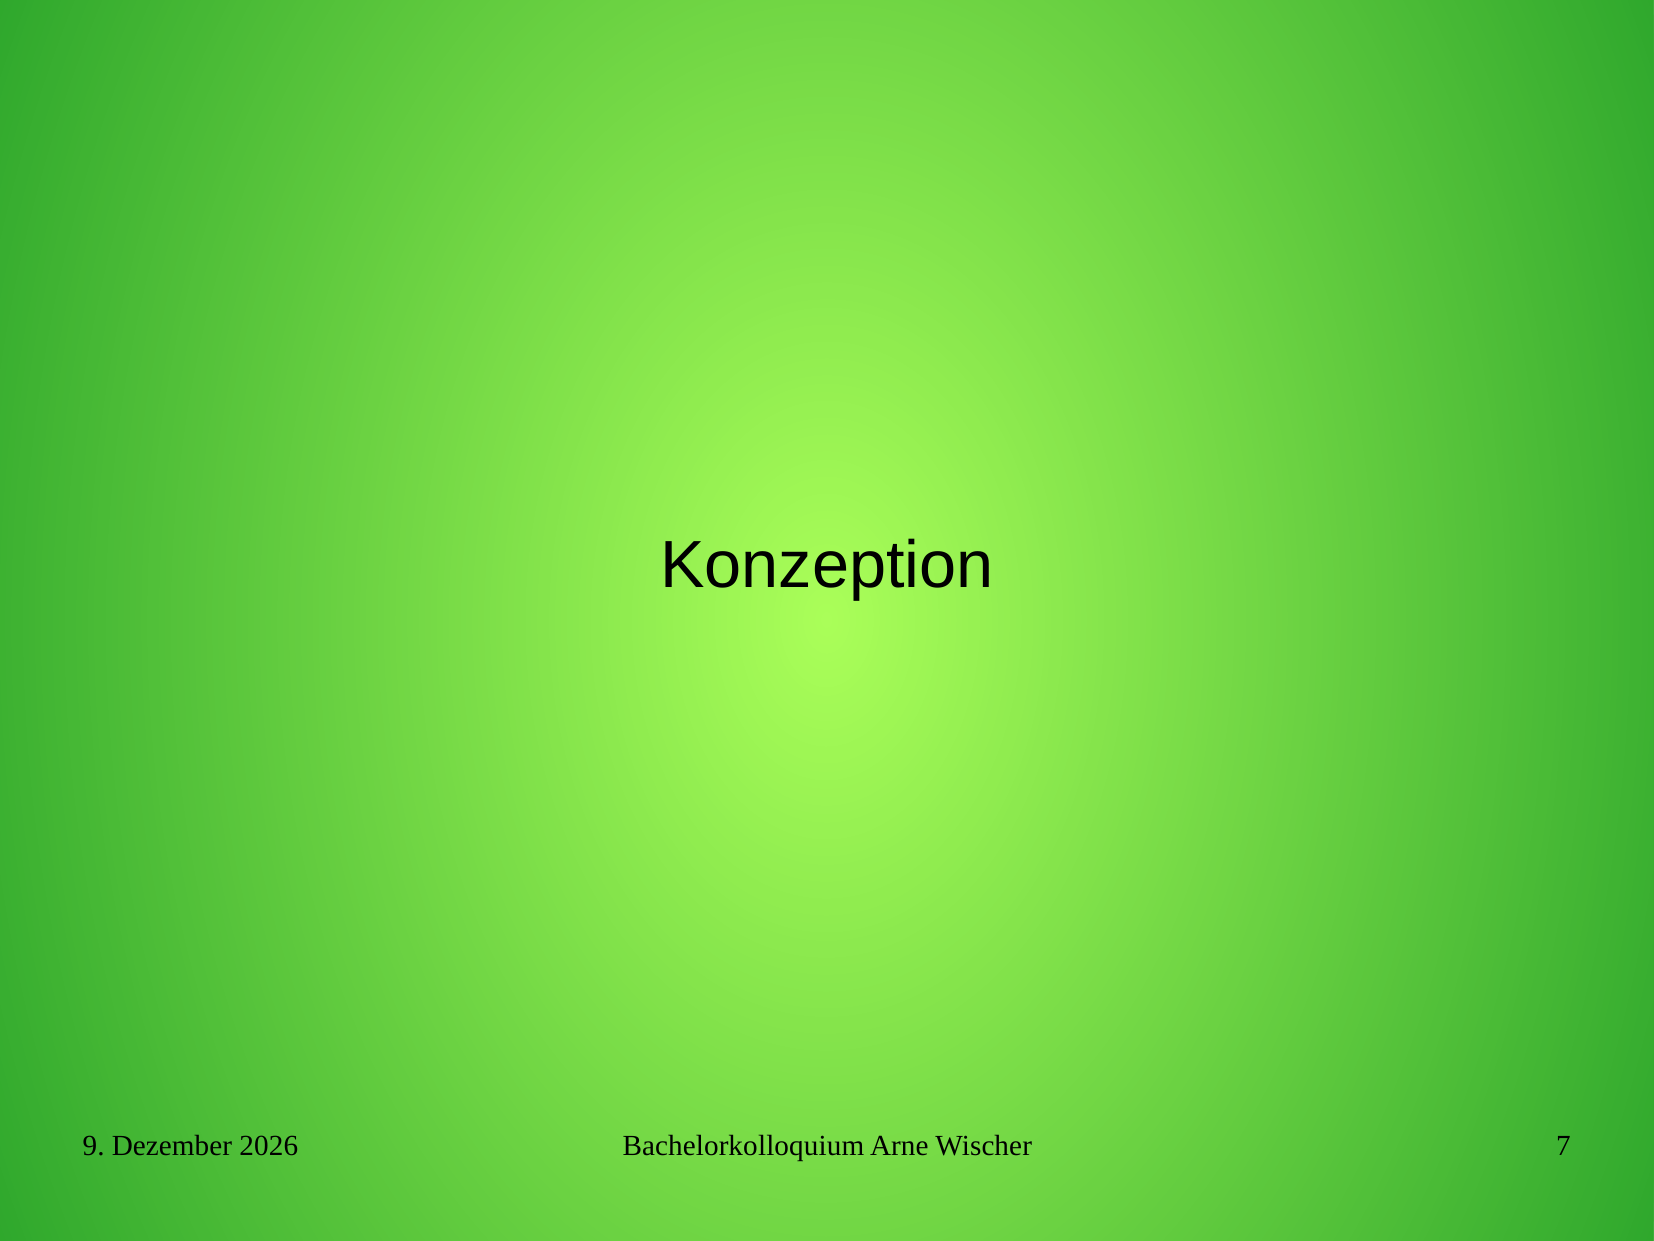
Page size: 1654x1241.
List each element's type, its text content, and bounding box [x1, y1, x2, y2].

subtitle Konzeption [82, 49, 1571, 1080]
